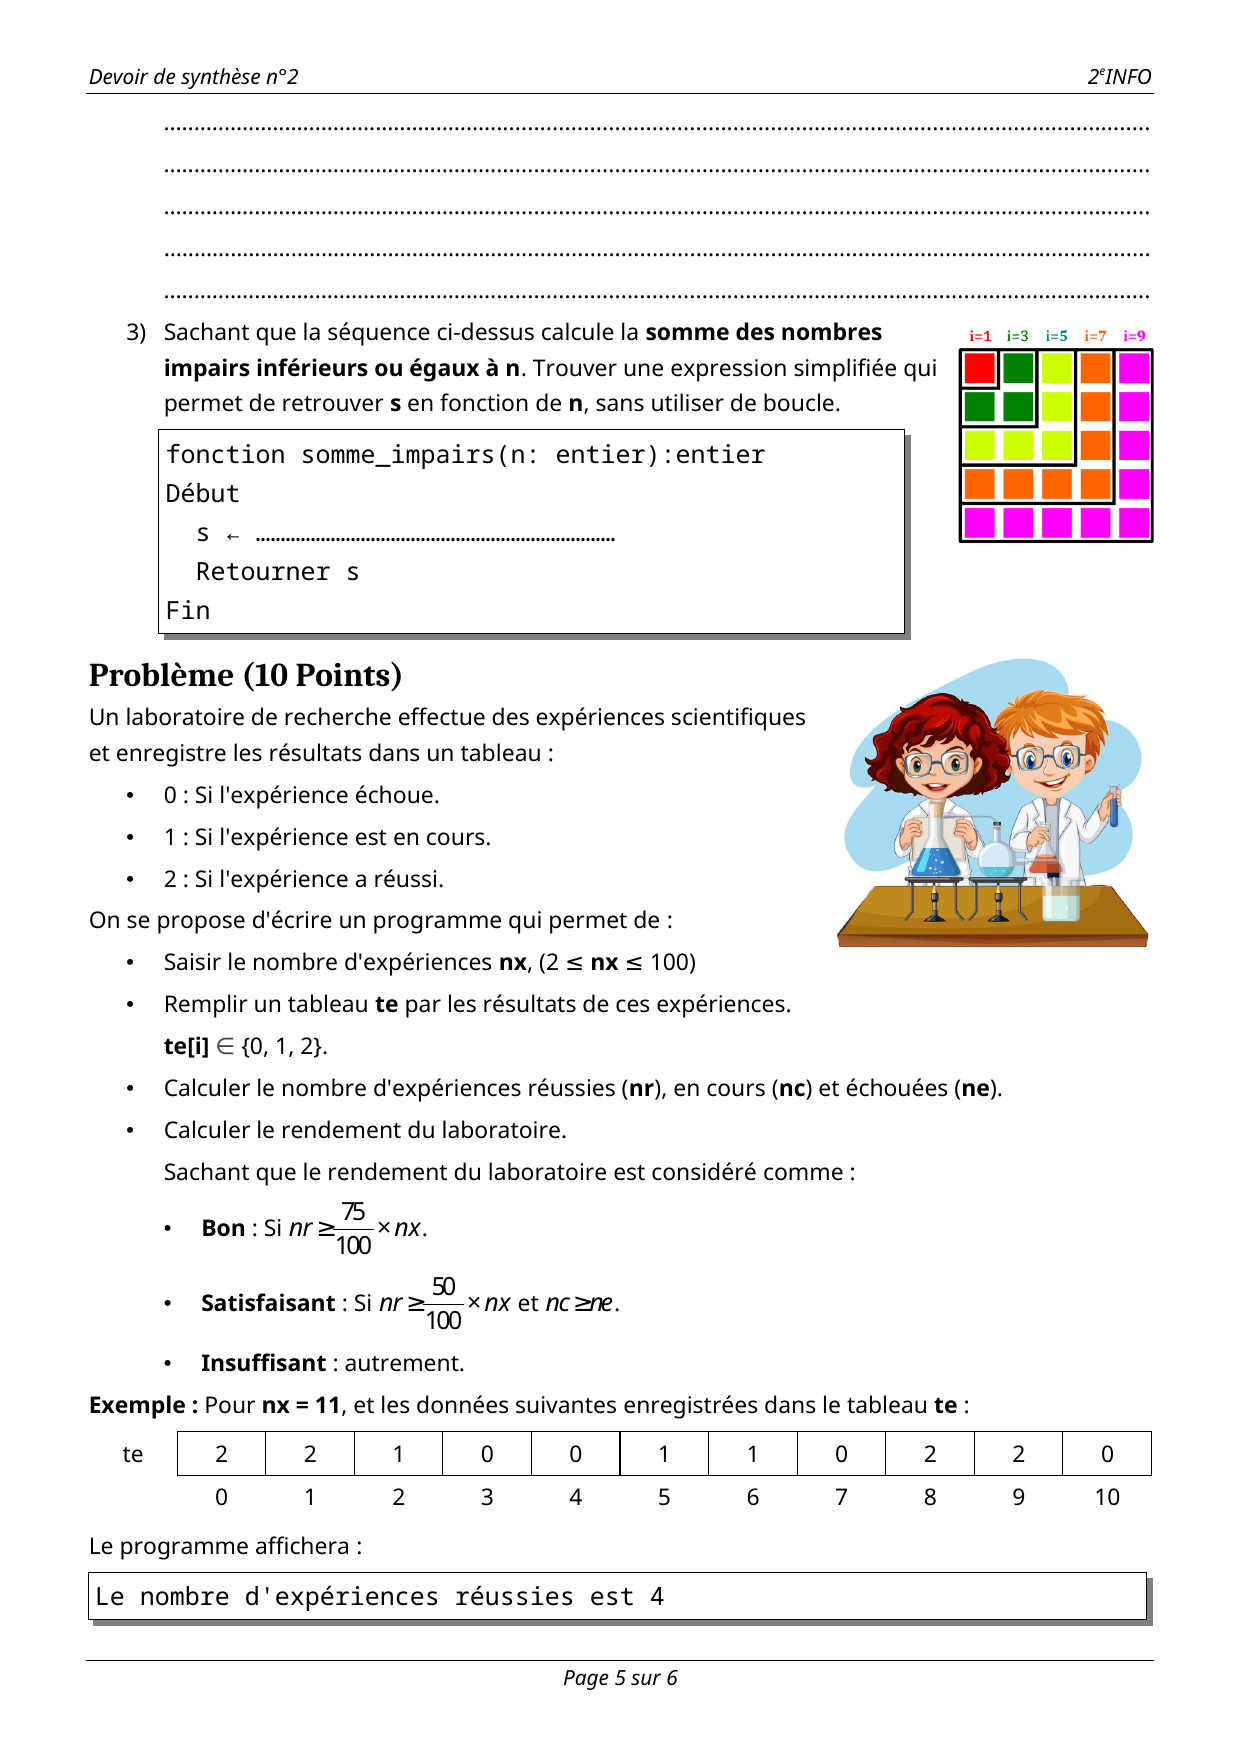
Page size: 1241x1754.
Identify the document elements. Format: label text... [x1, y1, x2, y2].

text Début [159, 468, 904, 508]
list 2 : Si l'expérience a réussi. [126, 863, 833, 894]
list Remplir un tableau te par les résultats de ces expériences. [126, 988, 1152, 1019]
table_cell 5 [620, 1476, 708, 1518]
table_header 0 [1063, 1432, 1151, 1474]
table_cell 1 [266, 1476, 354, 1518]
table_header 1 [621, 1432, 708, 1474]
table_cell 10 [1063, 1476, 1152, 1518]
table_cell 2 [354, 1476, 443, 1518]
table_header 2 [266, 1432, 354, 1474]
text Exemple : Pour nx = 11, et les données suivantes enregistrées dans le tableau te : [88, 1389, 1152, 1420]
picture [958, 330, 1154, 543]
table_cell 4 [531, 1476, 620, 1518]
list te[i] ∈ {0, 1, 2}. [126, 1030, 1152, 1061]
subtitle Problème (10 Points) [88, 657, 833, 695]
list Sachant que le rendement du laboratoire est considéré comme : [126, 1156, 1152, 1187]
text Le programme affichera : [88, 1530, 1152, 1561]
text Un laboratoire de recherche effectue des expériences scientifiques et enregistre les résultats dans un tableau : [88, 701, 833, 768]
table_header 2 [178, 1432, 265, 1474]
list 1 : Si l'expérience est en cours. [126, 821, 833, 852]
text Retourner s [159, 547, 904, 586]
table_cell 7 [797, 1476, 886, 1518]
table_header 2 [886, 1432, 974, 1474]
text Fin [159, 586, 904, 633]
table_cell 8 [886, 1476, 974, 1518]
table_cell [89, 1475, 177, 1518]
table_cell 6 [709, 1476, 797, 1518]
text On se propose d'écrire un programme qui permet de : [88, 904, 833, 936]
list Calculer le nombre d'expériences réussies (nr), en cours (nc) et échouées (ne). [126, 1072, 1152, 1103]
list 0 : Si l'expérience échoue. [126, 779, 833, 810]
picture [833, 655, 1152, 951]
list Saisir le nombre d'expériences nx, (2 ≤ nx ≤ 100) [126, 946, 1152, 978]
table_cell 3 [443, 1476, 531, 1518]
table_cell 9 [974, 1476, 1063, 1518]
text fonction somme_impairs(n: entier):entier [159, 430, 904, 468]
table_header 1 [709, 1432, 797, 1474]
table_header 1 [355, 1432, 442, 1474]
list Sachant que la séquence ci-dessus calcule la somme des nombres impairs inférieurs ou égaux à n. Trouver une expression simplifiée qui permet de retrouver s en fonction de n, sans utiliser de boucle. [126, 316, 1152, 419]
text Le nombre d'expériences réussies est 4 [89, 1573, 1146, 1619]
table_header te [89, 1431, 177, 1474]
table_header 2 [975, 1432, 1062, 1474]
table_header 0 [532, 1432, 619, 1474]
table_cell 0 [177, 1476, 266, 1518]
table_header 0 [443, 1432, 531, 1474]
table_header 0 [798, 1432, 885, 1474]
list Insuffisant : autrement. [163, 1347, 1152, 1378]
list Satisfaisant : Si et . [163, 1272, 1152, 1336]
list Calculer le rendement du laboratoire. [126, 1114, 1152, 1145]
text s ← ……………………………………………………………… [159, 508, 904, 547]
list Bon : Si . [163, 1198, 1152, 1262]
